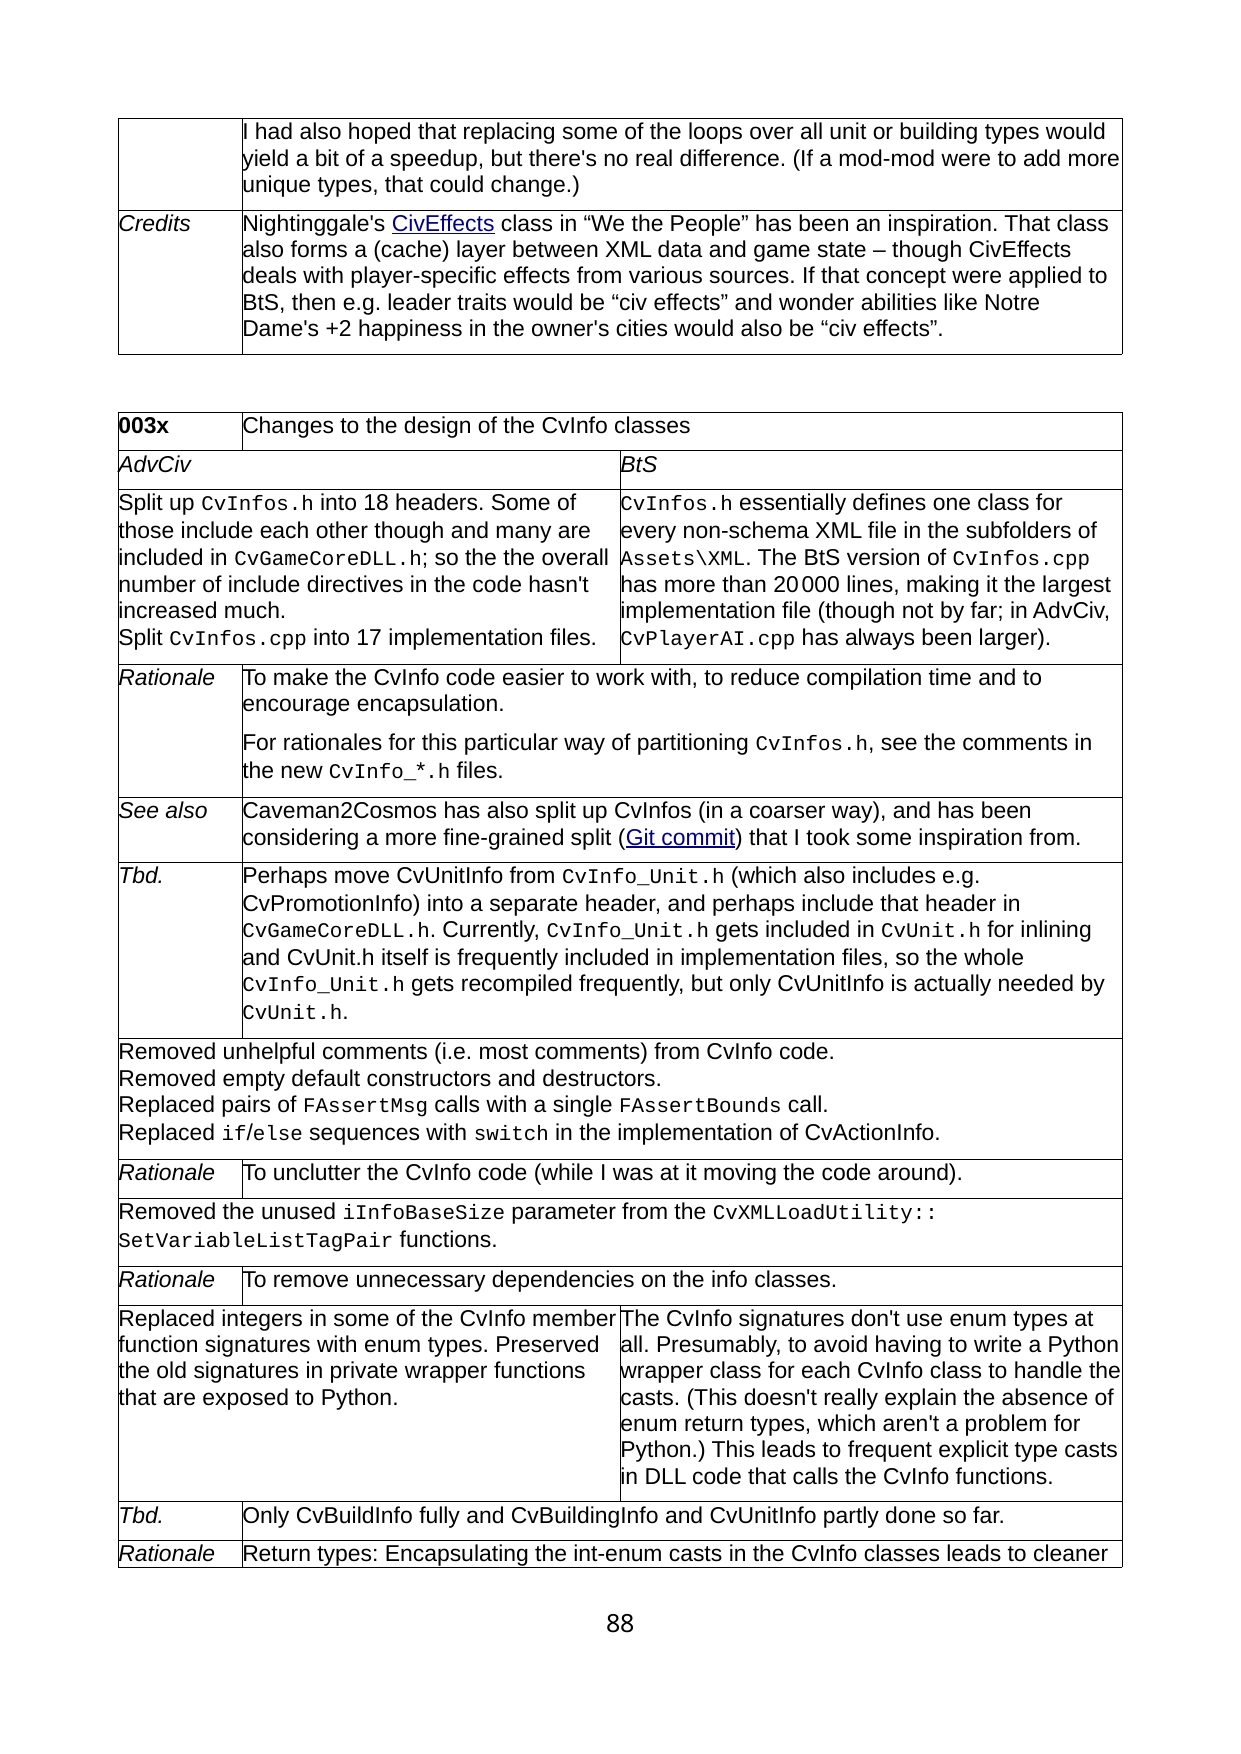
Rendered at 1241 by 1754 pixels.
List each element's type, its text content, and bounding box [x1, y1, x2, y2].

table_cell Replaced integers in some of the CvInfo member function signatures with enum types. Preserved the old signatures in private wrapper functions that are exposed to Python. [119, 1306, 620, 1501]
table_cell To remove unnecessary dependencies on the info classes. [243, 1267, 1122, 1304]
table_cell Perhaps move CvUnitInfo from CvInfo_Unit.h (which also includes e.g. CvPromotionInfo) into a separate header, and perhaps include that header in CvGameCoreDLL.h. Currently, CvInfo_Unit.h gets included in CvUnit.h for inlining and CvUnit.h itself is frequently included in implementation files, so the whole CvInfo_Unit.h gets recompiled frequently, but only CvUnitInfo is actually needed by CvUnit.h. [243, 863, 1122, 1038]
table_cell See also [119, 798, 242, 862]
table_cell Rationale [119, 1160, 242, 1198]
table_cell Return types: Encapsulating the int-enum casts in the CvInfo classes leads to cleaner [243, 1541, 1122, 1567]
table_cell To make the CvInfo code easier to work with, to reduce compilation time and to encourage encapsulation. For rationales for this particular way of partitioning CvInfos.h, see the comments in the new CvInfo_*.h files. [243, 665, 1122, 797]
table_cell [119, 119, 242, 210]
table_cell Removed the unused iInfoBaseSize parameter from the CvXMLLoadUtility:: SetVariableListTagPair functions. [119, 1199, 1122, 1266]
table_header 003x [119, 413, 242, 450]
table_cell Split up CvInfos.h into 18 headers. Some of those include each other though and many are included in CvGameCoreDLL.h; so the the overall number of include directives in the code hasn't increased much. Split CvInfos.cpp into 17 implementation files. [119, 490, 620, 664]
table_cell Caveman2Cosmos has also split up CvInfos (in a coarser way), and has been considering a more fine-grained split (Git commit) that I took some inspiration from. [243, 798, 1122, 862]
table_cell CvInfos.h essentially defines one class for every non-schema XML file in the subfolders of Assets\XML. The BtS version of CvInfos.cpp has more than 20 000 lines, making it the largest implementation file (though not by far; in AdvCiv, CvPlayerAI.cpp has always been larger). [621, 490, 1122, 664]
table_cell Credits [119, 211, 242, 354]
table_cell BtS [621, 451, 1122, 489]
table_cell AdvCiv [119, 451, 620, 489]
table_cell Rationale [119, 665, 242, 797]
table_cell The CvInfo signatures don't use enum types at all. Presumably, to avoid having to write a Python wrapper class for each CvInfo class to handle the casts. (This doesn't really explain the absence of enum return types, which aren't a problem for Python.) This leads to frequent explicit type casts in DLL code that calls the CvInfo functions. [621, 1306, 1122, 1501]
table_cell Tbd. [119, 1502, 242, 1540]
table_cell I had also hoped that replacing some of the loops over all unit or building types would yield a bit of a speedup, but there's no real difference. (If a mod-mod were to add more unique types, that could change.) [243, 119, 1122, 210]
table_cell Removed unhelpful comments (i.e. most comments) from CvInfo code. Removed empty default constructors and destructors. Replaced pairs of FAssertMsg calls with a single FAssertBounds call. Replaced if/else sequences with switch in the implementation of CvActionInfo. [119, 1039, 1122, 1159]
table_cell Rationale [119, 1541, 242, 1567]
table_cell Rationale [119, 1267, 242, 1304]
table_header Changes to the design of the CvInfo classes [243, 413, 1122, 450]
table_cell Tbd. [119, 863, 242, 1038]
table_cell Nightinggale's CivEffects class in “We the People” has been an inspiration. That class also forms a (cache) layer between XML data and game state – though CivEffects deals with player-specific effects from various sources. If that concept were applied to BtS, then e.g. leader traits would be “civ effects” and wonder abilities like Notre Dame's +2 happiness in the owner's cities would also be “civ effects”. [243, 211, 1122, 354]
table_cell Only CvBuildInfo fully and CvBuildingInfo and CvUnitInfo partly done so far. [243, 1502, 1122, 1540]
table_cell To unclutter the CvInfo code (while I was at it moving the code around). [243, 1160, 1122, 1198]
